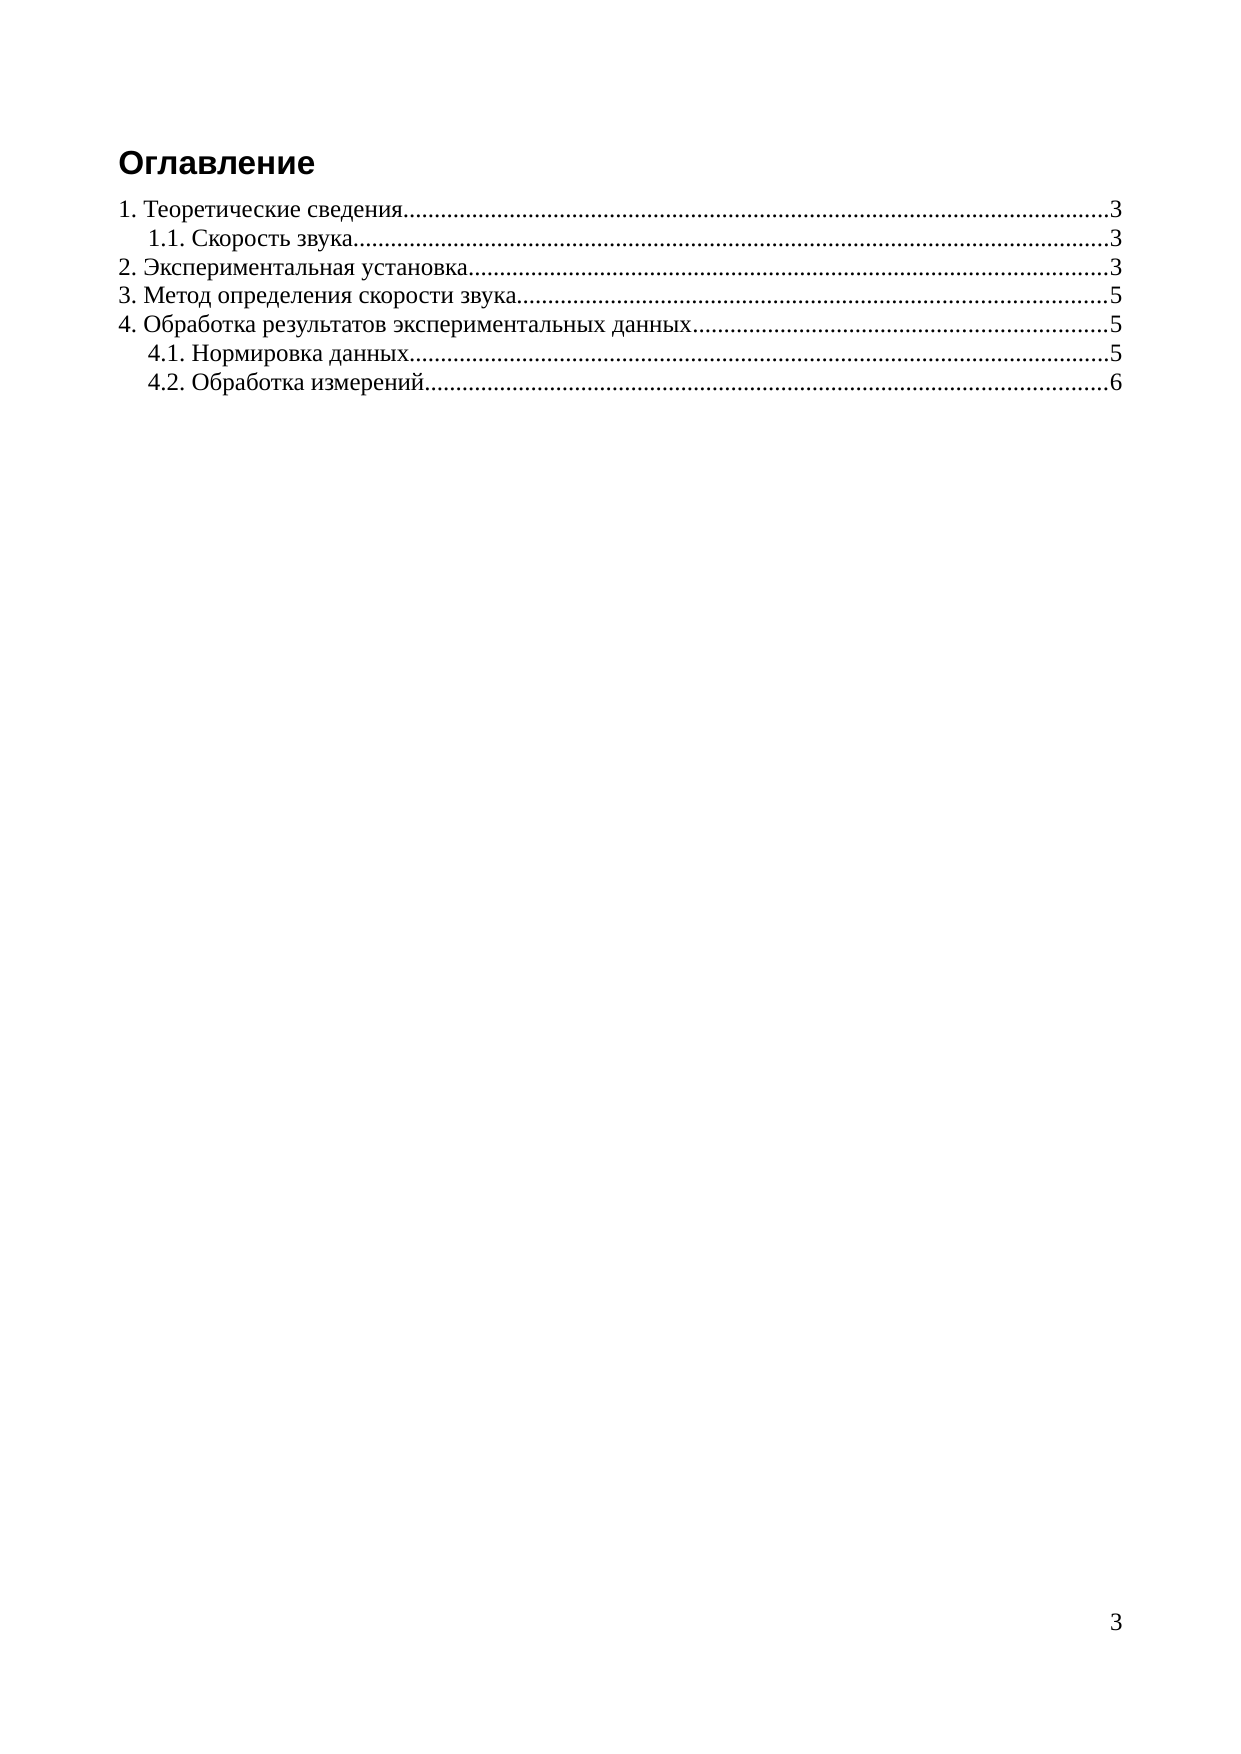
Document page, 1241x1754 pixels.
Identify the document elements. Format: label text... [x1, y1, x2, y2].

text 4.1. Нормировка данных 5 [148, 338, 1122, 367]
text 1. Теоретические сведения 3 [118, 194, 1122, 223]
text 4. Обработка результатов экспериментальных данных 5 [118, 309, 1122, 338]
text 4.2. Обработка измерений 6 [148, 367, 1122, 395]
text 2. Экспериментальная установка 3 [118, 252, 1122, 280]
text 3. Метод определения скорости звука 5 [118, 280, 1122, 309]
text 1.1. Скорость звука 3 [148, 223, 1122, 252]
subtitle Оглавление [118, 143, 1122, 182]
